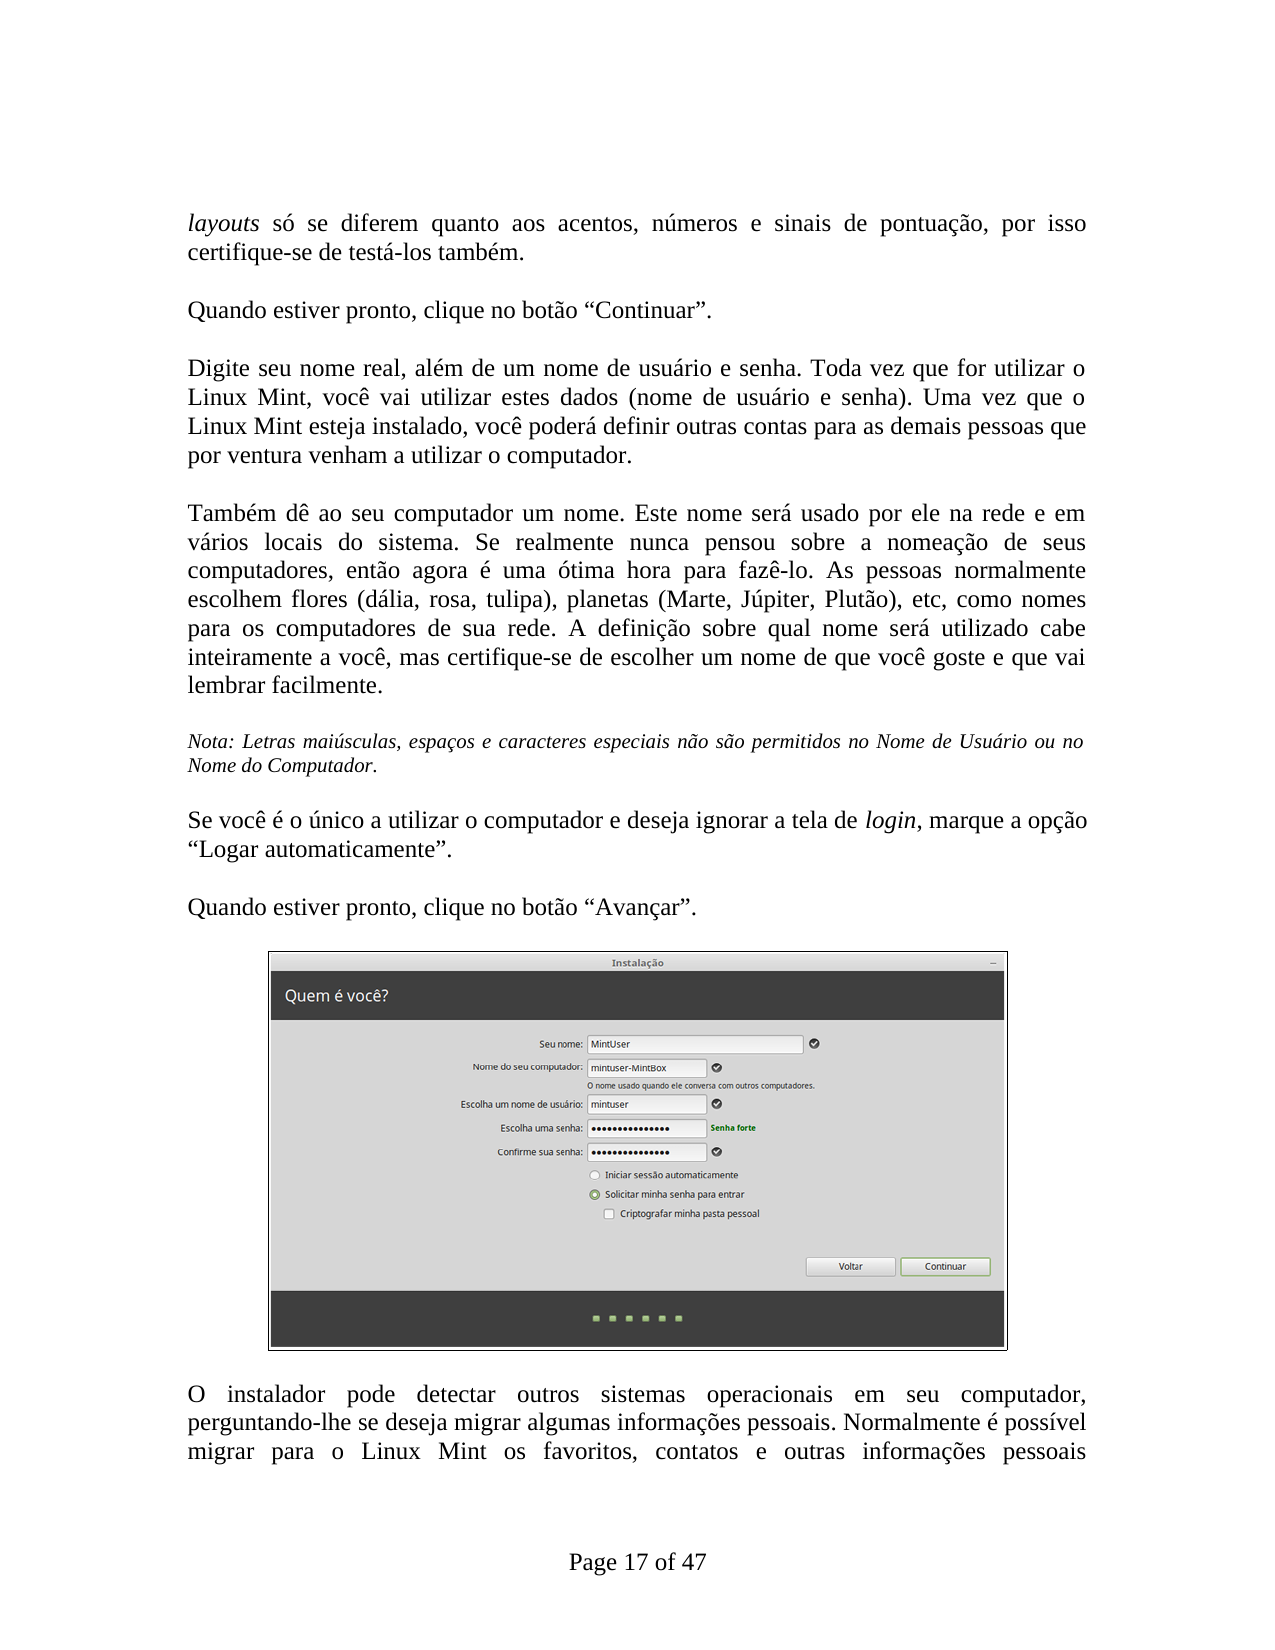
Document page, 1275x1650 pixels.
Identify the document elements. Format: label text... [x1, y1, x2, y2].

text Nota: Letras maiúsculas, espaços e caracteres especiais não são permitidos no Nome de Usuário ou no Nome do Computador. [187, 729, 1087, 777]
text Quando estiver pronto, clique no botão “Continuar”. [187, 295, 1087, 324]
picture [270, 953, 1005, 1347]
text Se você é o único a utilizar o computador e deseja ignorar a tela de login, marque a opção “Logar automaticamente”. [187, 806, 1087, 863]
text O instalador pode detectar outros sistemas operacionais em seu computador, perguntando-lhe se deseja migrar algumas informações pessoais. Normalmente é possível migrar para o Linux Mint os favoritos, contatos e outras informações pessoais [187, 1379, 1087, 1465]
text layouts só se diferem quanto aos acentos, números e sinais de pontuação, por isso certifique-se de testá-los também. [187, 208, 1087, 266]
text Quando estiver pronto, clique no botão “Avançar”. [187, 892, 1087, 921]
text Digite seu nome real, além de um nome de usuário e senha. Toda vez que for utilizar o Linux Mint, você vai utilizar estes dados (nome de usuário e senha). Uma vez que o Linux Mint esteja instalado, você poderá definir outras contas para as demais pessoas que por ventura venham a utilizar o computador. [187, 353, 1087, 468]
text Também dê ao seu computador um nome. Este nome será usado por ele na rede e em vários locais do sistema. Se realmente nunca pensou sobre a nomeação de seus computadores, então agora é uma ótima hora para fazê-lo. As pessoas normalmente escolhem flores (dália, rosa, tulipa), planetas (Marte, Júpiter, Plutão), etc, como nomes para os computadores de sua rede. A definição sobre qual nome será utilizado cabe inteiramente a você, mas certifique-se de escolher um nome de que você goste e que vai lembrar facilmente. [187, 498, 1087, 699]
